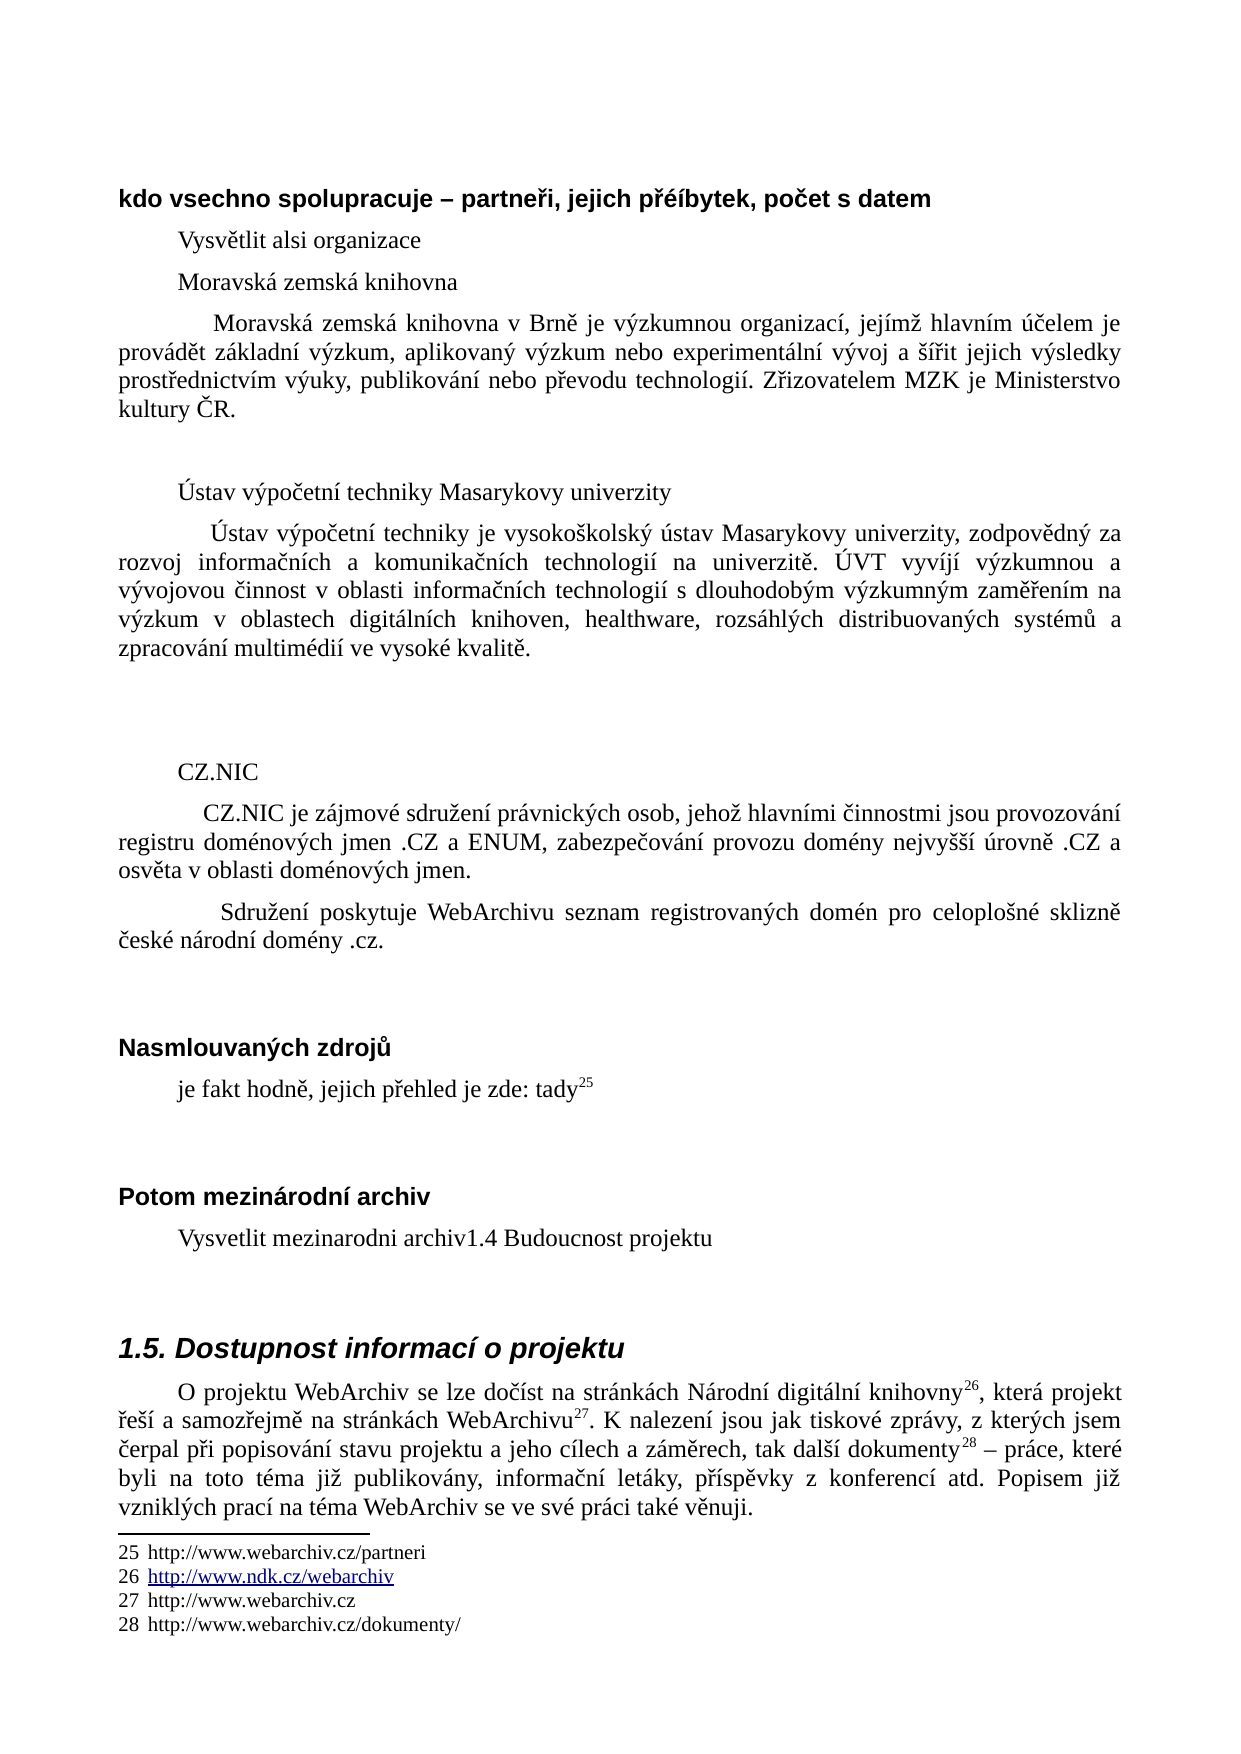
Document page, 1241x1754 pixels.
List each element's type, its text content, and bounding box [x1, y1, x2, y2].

text http://www.webarchiv.cz [118, 1588, 1122, 1612]
text http://www.webarchiv.cz/dokumenty/ [118, 1612, 1122, 1636]
subtitle 1.5. Dostupnost informací o projektu [118, 1331, 1122, 1364]
text O projektu WebArchiv se lze dočíst na stránkách Národní digitální knihovny, která projekt řeší a samozřejmě na stránkách WebArchivu. K nalezení jsou jak tiskové zprávy, z kterých jsem čerpal při popisování stavu projektu a jeho cílech a záměrech, tak další dokumenty – práce, které byli na toto téma již publikovány, informační letáky, příspěvky z konferencí atd. Popisem již vzniklých prací na téma WebArchiv se ve své práci také věnuji. [118, 1377, 1122, 1520]
text Moravská zemská knihovna [118, 267, 1122, 296]
text Vysvětlit alsi organizace [118, 226, 1122, 254]
subtitle kdo vsechno spolupracuje – partneři, jejich přéíbytek, počet s datem [118, 184, 1122, 213]
text Vysvetlit mezinarodni archiv1.4 Budoucnost projektu [118, 1223, 1122, 1252]
text http://www.ndk.cz/webarchiv [118, 1564, 1122, 1588]
text Sdružení poskytuje WebArchivu seznam registrovaných domén pro celoplošné sklizně české národní domény .cz. [118, 897, 1122, 954]
text Ústav výpočetní techniky Masarykovy univerzity [118, 477, 1122, 506]
text CZ.NIC [118, 757, 1122, 786]
text je fakt hodně, jejich přehled je zde: tady [118, 1074, 1122, 1103]
text http://www.webarchiv.cz/partneri [118, 1539, 1122, 1564]
text Moravská zemská knihovna v Brně je výzkumnou organizací, jejímž hlavním účelem je provádět základní výzkum, aplikovaný výzkum nebo experimentální vývoj a šířit jejich výsledky prostřednictvím výuky, publikování nebo převodu technologií. Zřizovatelem MZK je Ministerstvo kultury ČR. [118, 308, 1122, 423]
text Ústav výpočetní techniky je vysokoškolský ústav Masarykovy univerzity, zodpovědný za rozvoj informačních a komunikačních technologií na univerzitě. ÚVT vyvíjí výzkumnou a vývojovou činnost v oblasti informačních technologií s dlouhodobým výzkumným zaměřením na výzkum v oblastech digitálních knihoven, healthware, rozsáhlých distribuovaných systémů a zpracování multimédií ve vysoké kvalitě. [118, 518, 1122, 662]
subtitle Potom mezinárodní archiv [118, 1182, 1122, 1211]
subtitle Nasmlouvaných zdrojů [118, 1033, 1122, 1062]
text CZ.NIC je zájmové sdružení právnických osob, jehož hlavními činnostmi jsou provozování registru doménových jmen .CZ a ENUM, zabezpečování provozu domény nejvyšší úrovně .CZ a osvěta v oblasti doménových jmen. [118, 798, 1122, 884]
